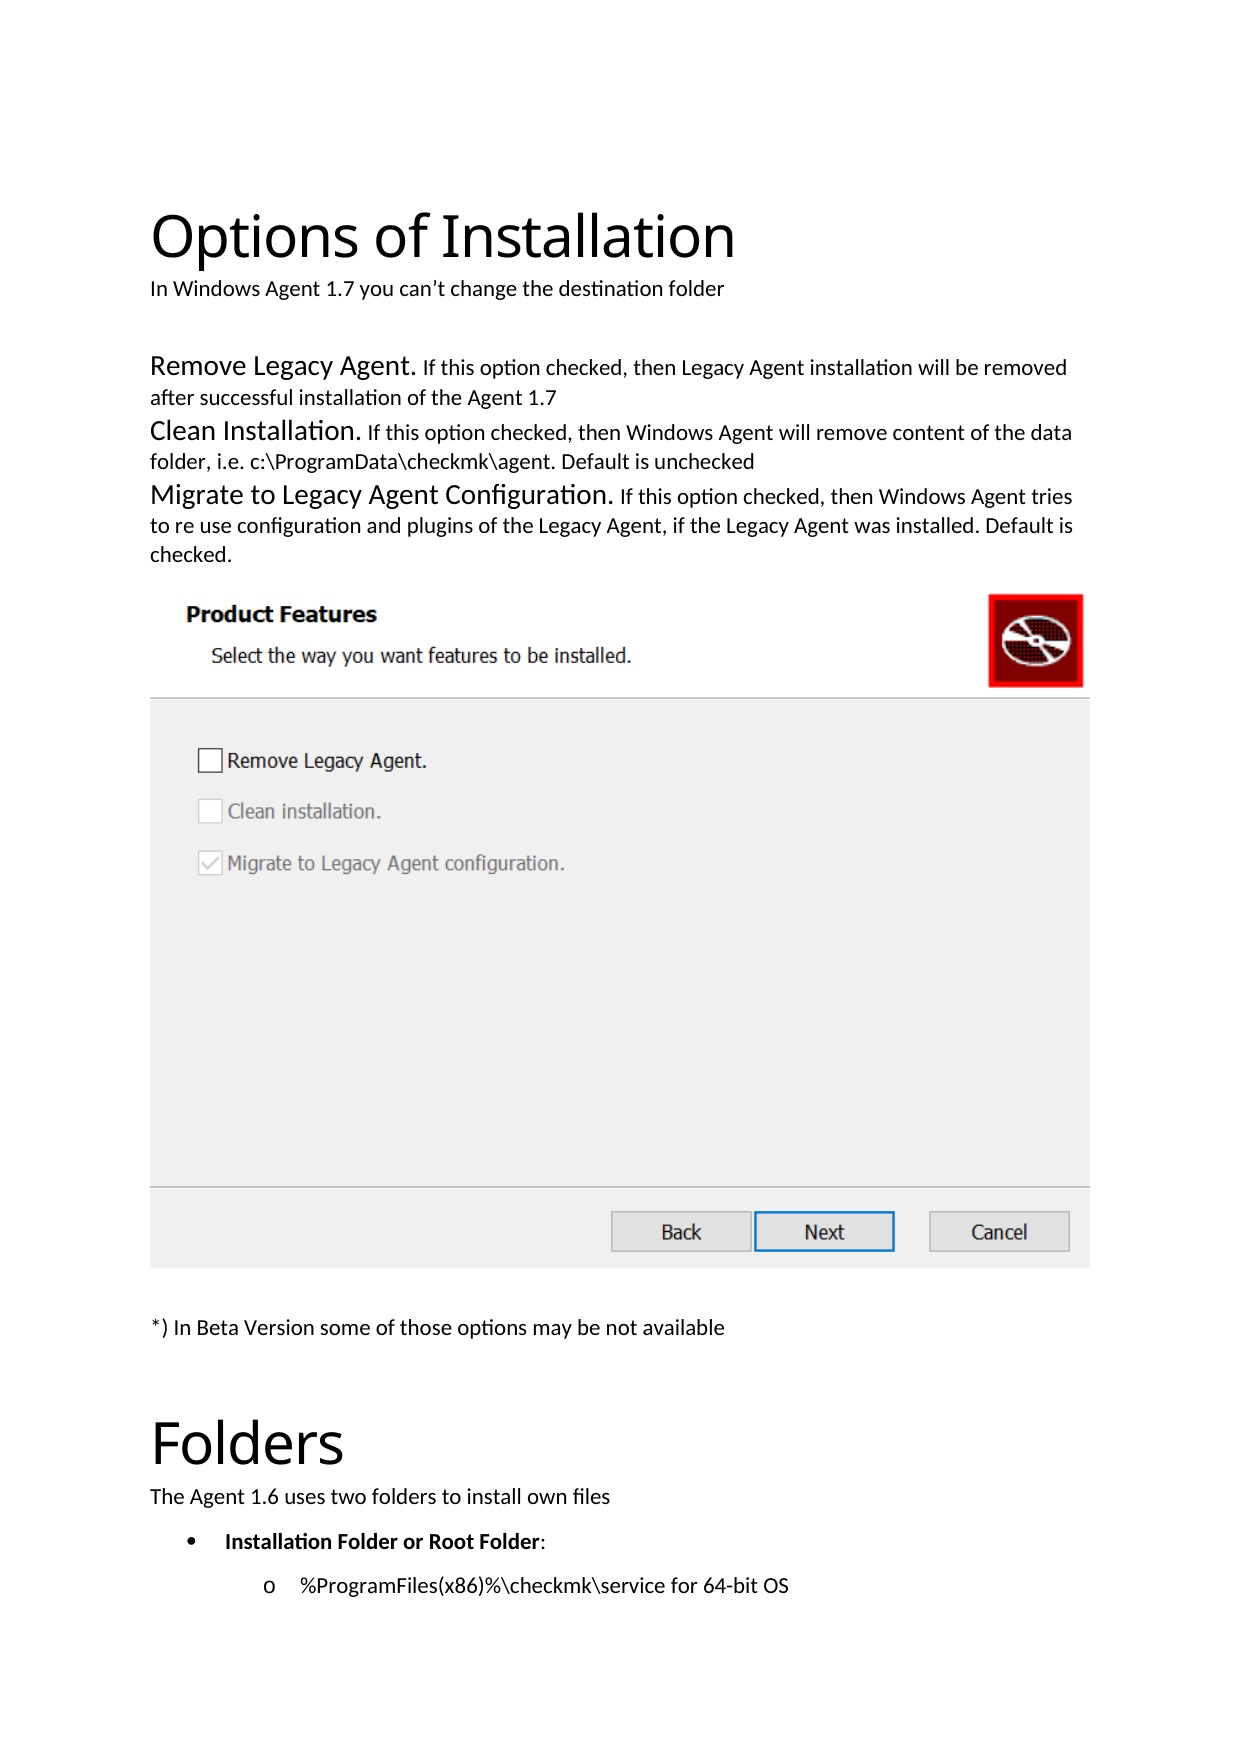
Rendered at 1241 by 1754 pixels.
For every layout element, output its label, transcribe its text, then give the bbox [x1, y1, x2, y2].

text Remove Legacy Agent. If this option checked, then Legacy Agent installation will be removed after successful installation of the Agent 1.7 Clean Installation. If this option checked, then Windows Agent will remove content of the data folder, i.e. c:\ProgramData\checkmk\agent. Default is unchecked Migrate to Legacy Agent Configuration. If this option checked, then Windows Agent tries to re use configuration and plugins of the Legacy Agent, if the Legacy Agent was installed. Default is checked. [150, 347, 1090, 568]
text Folders [150, 1402, 1090, 1482]
text Options of Installation [150, 195, 1090, 274]
list Installation Folder or Root Folder: [187, 1527, 1090, 1555]
text In Windows Agent 1.7 you can’t change the destination folder [150, 274, 1090, 331]
text *) In Beta Version some of those options may be not available [150, 1313, 1090, 1341]
list %ProgramFiles(x86)%\checkmk\service for 64-bit OS [262, 1572, 1090, 1601]
text The Agent 1.6 uses two folders to install own files [150, 1482, 1090, 1510]
